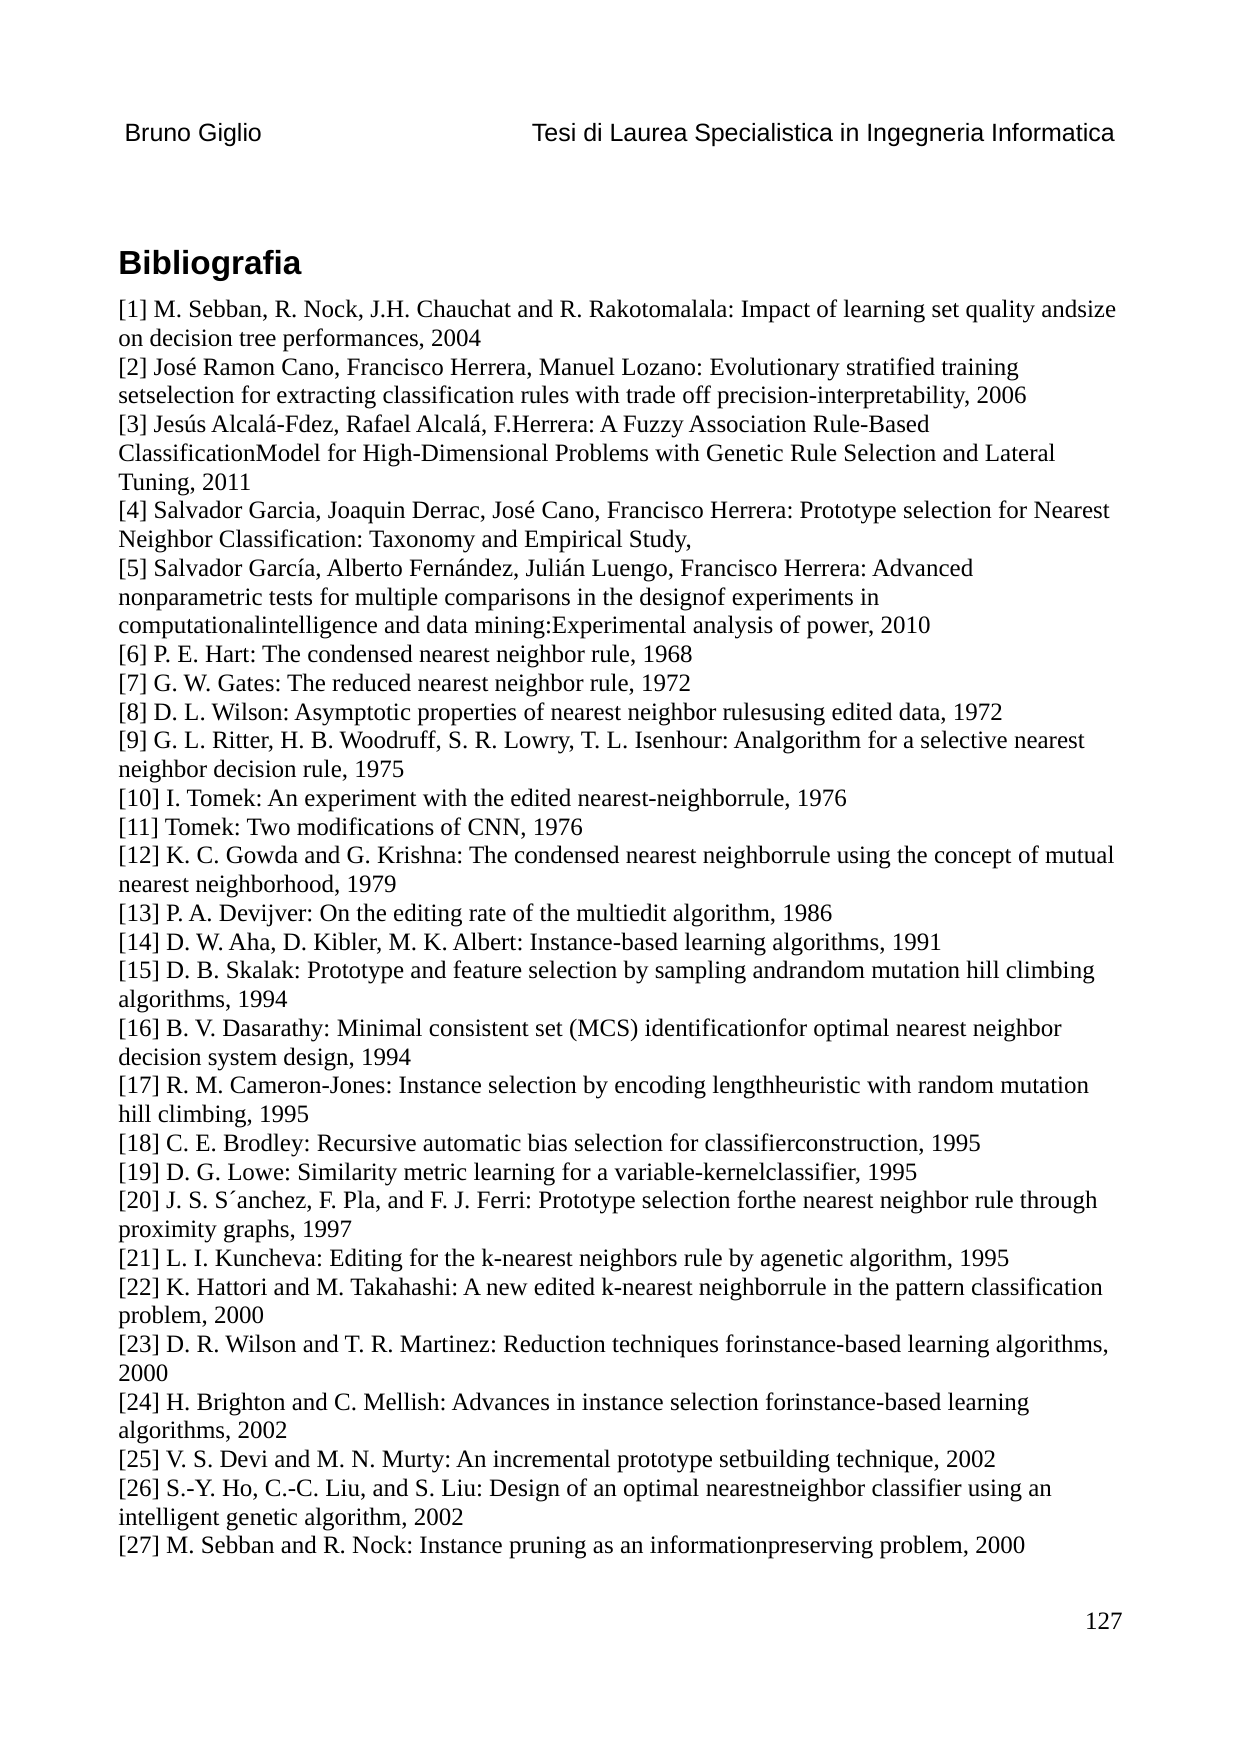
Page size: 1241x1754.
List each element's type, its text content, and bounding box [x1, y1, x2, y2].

text [27] M. Sebban and R. Nock: Instance pruning as an informationpreserving problem, 2000 [118, 1531, 1122, 1559]
text [9] G. L. Ritter, H. B. Woodruff, S. R. Lowry, T. L. Isenhour: Analgorithm for a selective nearest neighbor decision rule, 1975 [118, 726, 1122, 783]
text [6] P. E. Hart: The condensed nearest neighbor rule, 1968 [118, 639, 1122, 668]
text [8] D. L. Wilson: Asymptotic properties of nearest neighbor rulesusing edited data, 1972 [118, 697, 1122, 726]
text [21] L. I. Kuncheva: Editing for the k-nearest neighbors rule by agenetic algorithm, 1995 [118, 1243, 1122, 1272]
text [2] José Ramon Cano, Francisco Herrera, Manuel Lozano: Evolutionary stratified training setselection for extracting classification rules with trade off precision-interpretability, 2006 [118, 352, 1122, 409]
text [10] I. Tomek: An experiment with the edited nearest-neighborrule, 1976 [118, 783, 1122, 812]
text [11] Tomek: Two modifications of CNN, 1976 [118, 812, 1122, 841]
text [3] Jesús Alcalá-Fdez, Rafael Alcalá, F.Herrera: A Fuzzy Association Rule-Based ClassificationModel for High-Dimensional Problems with Genetic Rule Selection and Lateral Tuning, 2011 [118, 409, 1122, 496]
text [7] G. W. Gates: The reduced nearest neighbor rule, 1972 [118, 668, 1122, 697]
text [1] M. Sebban, R. Nock, J.H. Chauchat and R. Rakotomalala: Impact of learning set quality andsize on decision tree performances, 2004 [118, 294, 1122, 352]
text [20] J. S. S´anchez, F. Pla, and F. J. Ferri: Prototype selection forthe nearest neighbor rule through proximity graphs, 1997 [118, 1186, 1122, 1243]
text [5] Salvador García, Alberto Fernández, Julián Luengo, Francisco Herrera: Advanced nonparametric tests for multiple comparisons in the designof experiments in computationalintelligence and data mining:Experimental analysis of power, 2010 [118, 553, 1122, 639]
text [4] Salvador Garcia, Joaquin Derrac, José Cano, Francisco Herrera: Prototype selection for Nearest Neighbor Classification: Taxonomy and Empirical Study, [118, 496, 1122, 553]
subtitle Bibliografia [118, 243, 1122, 282]
text [14] D. W. Aha, D. Kibler, M. K. Albert: Instance-based learning algorithms, 1991 [118, 927, 1122, 956]
text [12] K. C. Gowda and G. Krishna: The condensed nearest neighborrule using the concept of mutual nearest neighborhood, 1979 [118, 841, 1122, 898]
text [24] H. Brighton and C. Mellish: Advances in instance selection forinstance-based learning algorithms, 2002 [118, 1387, 1122, 1444]
text [16] B. V. Dasarathy: Minimal consistent set (MCS) identificationfor optimal nearest neighbor decision system design, 1994 [118, 1013, 1122, 1071]
text [19] D. G. Lowe: Similarity metric learning for a variable-kernelclassifier, 1995 [118, 1157, 1122, 1186]
text [18] C. E. Brodley: Recursive automatic bias selection for classifierconstruction, 1995 [118, 1128, 1122, 1157]
text [17] R. M. Cameron-Jones: Instance selection by encoding lengthheuristic with random mutation hill climbing, 1995 [118, 1071, 1122, 1128]
text [22] K. Hattori and M. Takahashi: A new edited k-nearest neighborrule in the pattern classification problem, 2000 [118, 1272, 1122, 1329]
text [13] P. A. Devijver: On the editing rate of the multiedit algorithm, 1986 [118, 898, 1122, 927]
text [23] D. R. Wilson and T. R. Martinez: Reduction techniques forinstance-based learning algorithms, 2000 [118, 1329, 1122, 1387]
text [25] V. S. Devi and M. N. Murty: An incremental prototype setbuilding technique, 2002 [118, 1444, 1122, 1473]
text [26] S.-Y. Ho, C.-C. Liu, and S. Liu: Design of an optimal nearestneighbor classifier using an intelligent genetic algorithm, 2002 [118, 1473, 1122, 1531]
text [15] D. B. Skalak: Prototype and feature selection by sampling andrandom mutation hill climbing algorithms, 1994 [118, 956, 1122, 1013]
